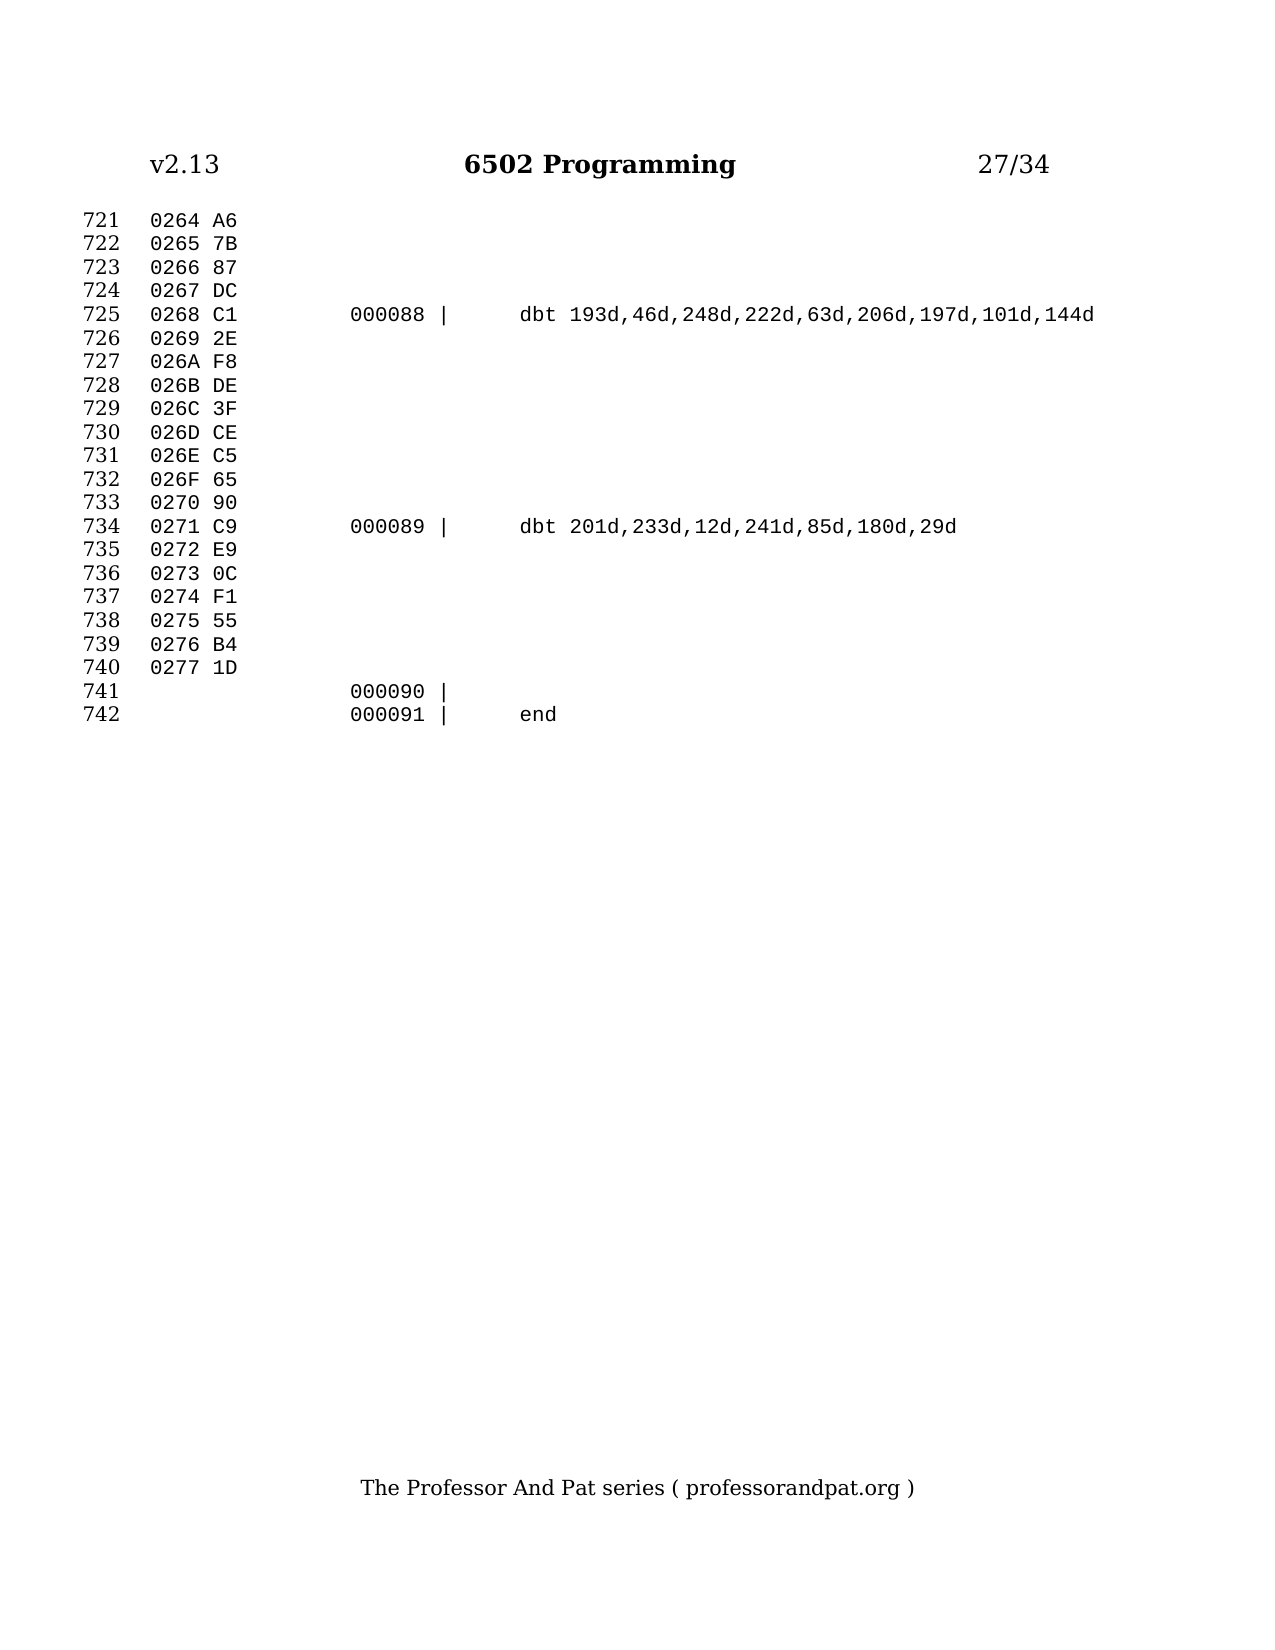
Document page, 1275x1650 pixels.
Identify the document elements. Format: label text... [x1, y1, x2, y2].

text 0270 90 [150, 492, 1125, 516]
text 0265 7B [150, 233, 1125, 257]
text 0271 C9 000089 | dbt 201d,233d,12d,241d,85d,180d,29d [150, 516, 1125, 539]
text 026E C5 [150, 445, 1125, 469]
text 000090 | [150, 681, 1125, 704]
text 0272 E9 [150, 539, 1125, 563]
text 0269 2E [150, 328, 1125, 351]
text 026D CE [150, 422, 1125, 445]
text 026B DE [150, 375, 1125, 398]
text 0273 0C [150, 563, 1125, 587]
text 0275 55 [150, 610, 1125, 634]
text 0276 B4 [150, 634, 1125, 657]
text 026C 3F [150, 398, 1125, 422]
text 0267 DC [150, 281, 1125, 304]
text 026A F8 [150, 351, 1125, 375]
text 026F 65 [150, 469, 1125, 492]
text 0268 C1 000088 | dbt 193d,46d,248d,222d,63d,206d,197d,101d,144d [150, 304, 1125, 328]
text 000091 | end [150, 704, 1125, 728]
text 0277 1D [150, 657, 1125, 681]
text 0274 F1 [150, 587, 1125, 610]
text 0266 87 [150, 257, 1125, 281]
text 0264 A6 [150, 210, 1125, 233]
